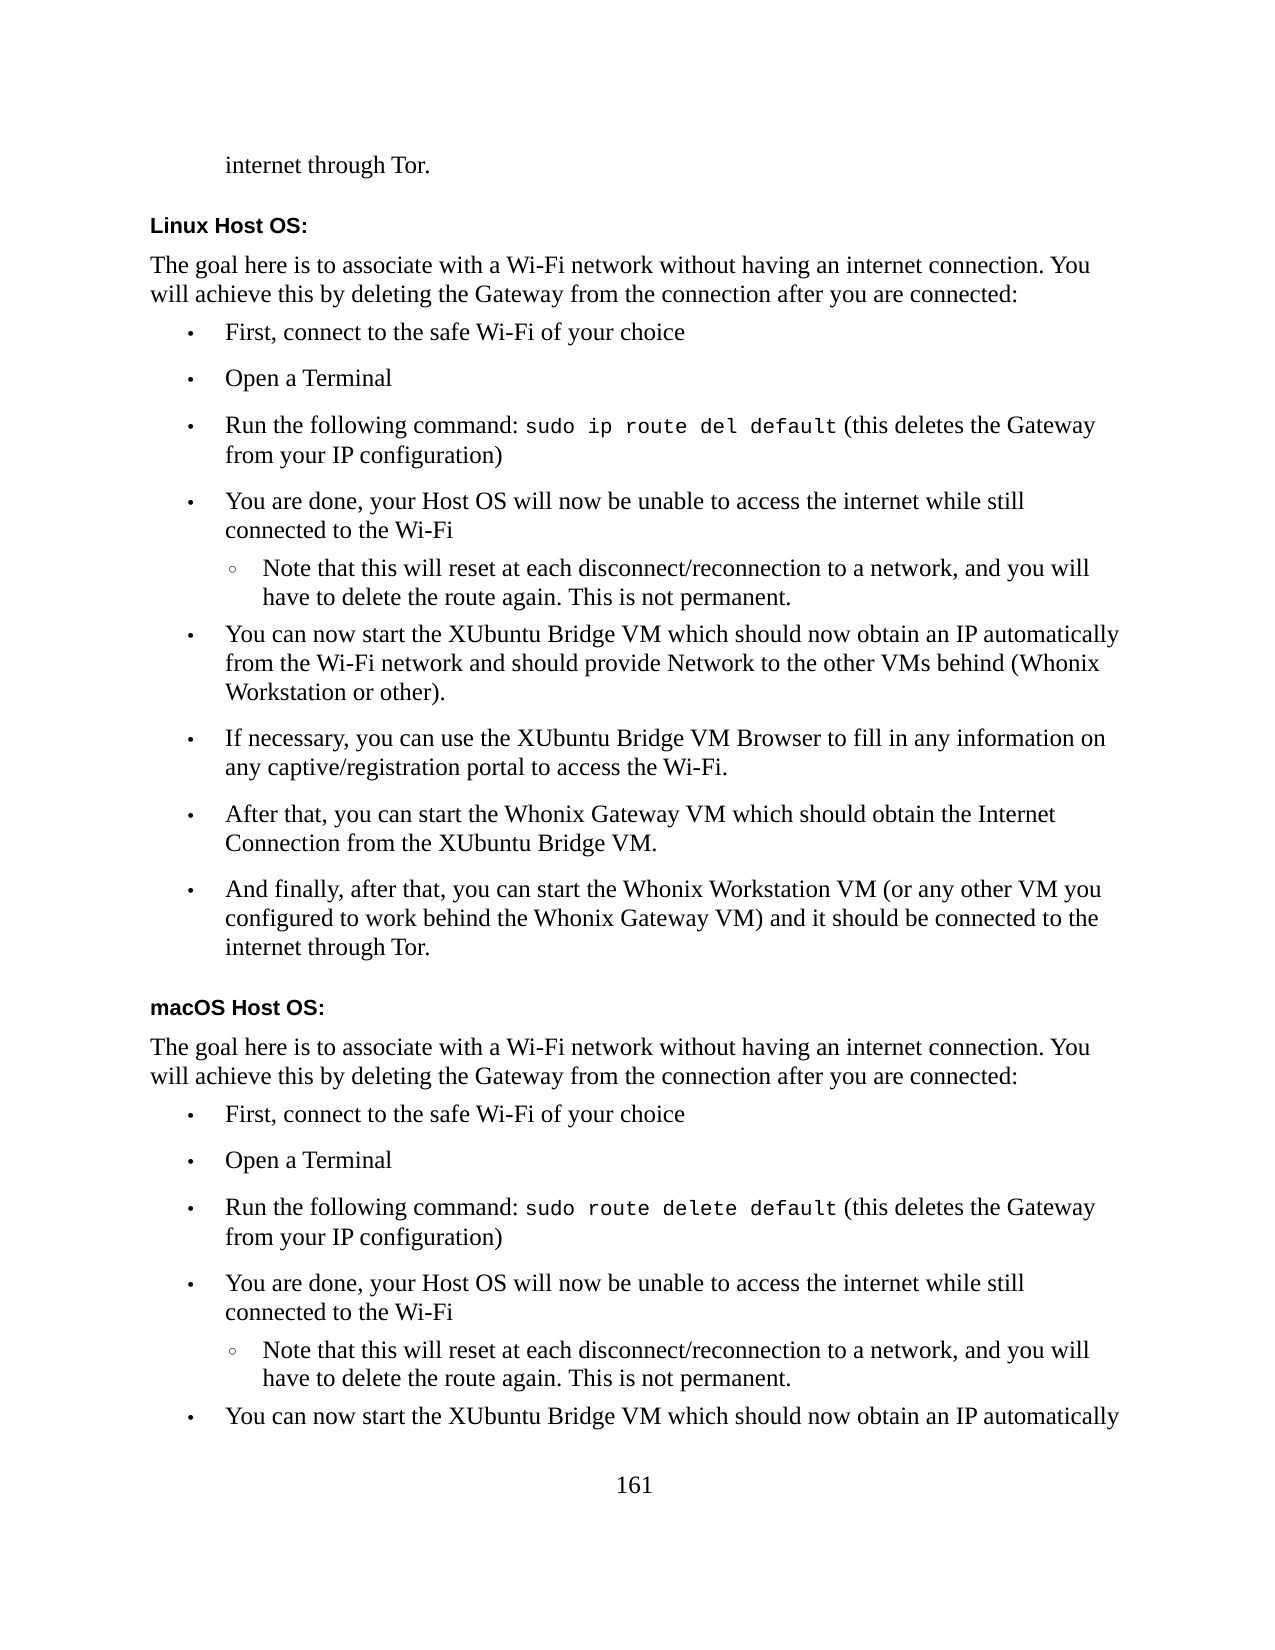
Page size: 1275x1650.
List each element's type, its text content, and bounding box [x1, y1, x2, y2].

list After that, you can start the Whonix Gateway VM which should obtain the Internet Connection from the XUbuntu Bridge VM. [187, 799, 1125, 856]
list Note that this will reset at each disconnect/reconnection to a network, and you will have to delete the route again. This is not permanent. [225, 553, 1125, 610]
subtitle Linux Host OS: [150, 213, 1125, 238]
list You are done, your Host OS will now be unable to access the internet while still connected to the Wi-Fi [187, 1268, 1125, 1326]
list Run the following command: sudo route delete default (this deletes the Gateway from your IP configuration) [187, 1192, 1125, 1250]
subtitle macOS Host OS: [150, 994, 1125, 1020]
list You are done, your Host OS will now be unable to access the internet while still connected to the Wi-Fi [187, 486, 1125, 544]
list You can now start the XUbuntu Bridge VM which should now obtain an IP automatically from the Wi-Fi network and should provide Network to the other VMs behind (Whonix Workstation or other). [187, 619, 1125, 706]
list First, connect to the safe Wi-Fi of your choice [187, 317, 1125, 346]
list Run the following command: sudo ip route del default (this deletes the Gateway from your IP configuration) [187, 410, 1125, 468]
list First, connect to the safe Wi-Fi of your choice [187, 1099, 1125, 1127]
list And finally, after that, you can start the Whonix Workstation VM (or any other VM you configured to work behind the Whonix Gateway VM) and it should be connected to the internet through Tor. [187, 874, 1125, 961]
text The goal here is to associate with a Wi-Fi network without having an internet connection. You will achieve this by deleting the Gateway from the connection after you are connected: [150, 250, 1125, 308]
list internet through Tor. [187, 150, 1125, 179]
list Note that this will reset at each disconnect/reconnection to a network, and you will have to delete the route again. This is not permanent. [225, 1335, 1125, 1392]
list Open a Terminal [187, 363, 1125, 392]
list If necessary, you can use the XUbuntu Bridge VM Browser to fill in any information on any captive/registration portal to access the Wi-Fi. [187, 723, 1125, 781]
text The goal here is to associate with a Wi-Fi network without having an internet connection. You will achieve this by deleting the Gateway from the connection after you are connected: [150, 1032, 1125, 1090]
list Open a Terminal [187, 1145, 1125, 1174]
list You can now start the XUbuntu Bridge VM which should now obtain an IP automatically [187, 1401, 1125, 1430]
